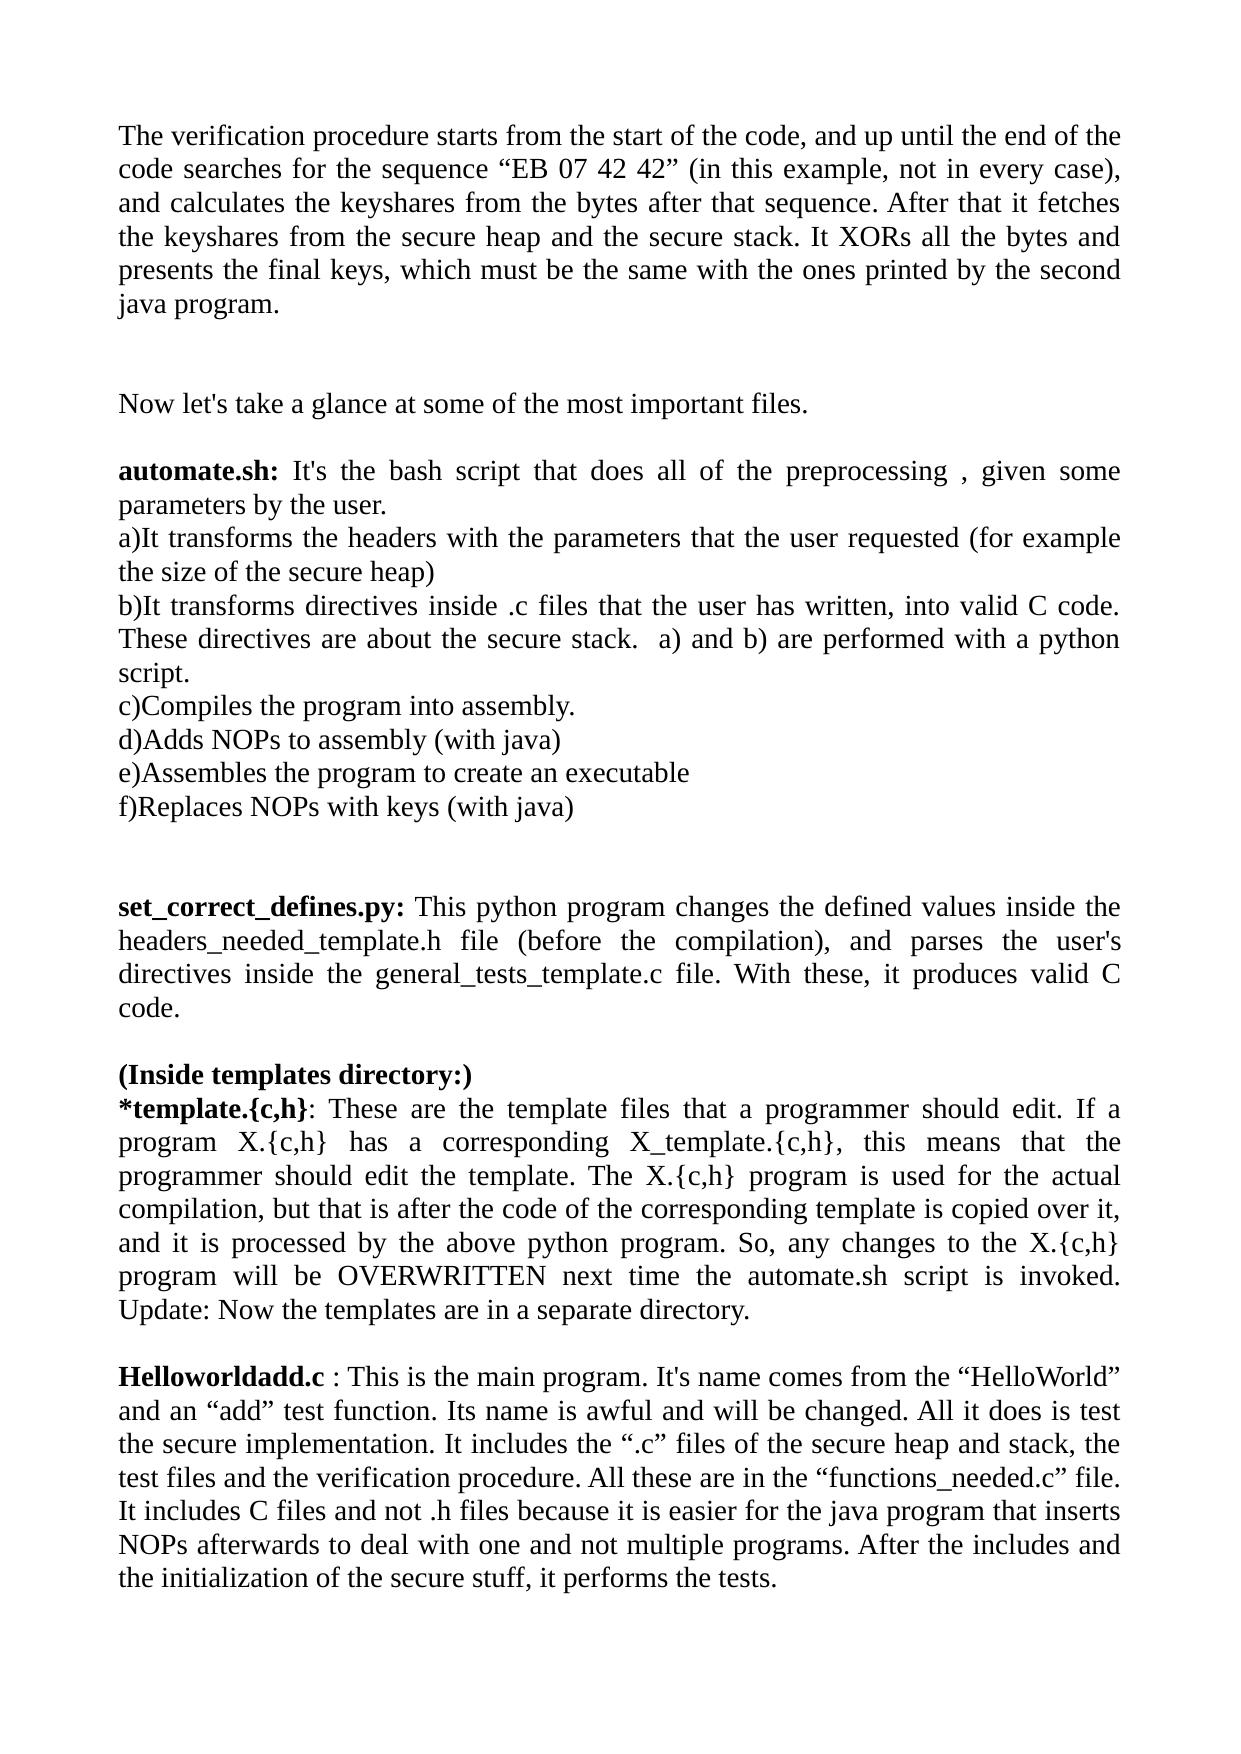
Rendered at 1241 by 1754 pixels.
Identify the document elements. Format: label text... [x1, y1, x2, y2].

text Helloworldadd.c : This is the main program. It's name comes from the “HelloWorld” and an “add” test function. Its name is awful and will be changed. All it does is test the secure implementation. It includes the “.c” files of the secure heap and stack, the test files and the verification procedure. All these are in the “functions_needed.c” file. It includes C files and not .h files because it is easier for the java program that inserts NOPs afterwards to deal with one and not multiple programs. After the includes and the initialization of the secure stuff, it performs the tests. [118, 1359, 1122, 1594]
text (Inside templates directory:) [118, 1057, 1122, 1091]
text b)It transforms directives inside .c files that the user has written, into valid C code. These directives are about the secure stack. a) and b) are performed with a python script. [118, 588, 1122, 688]
text d)Adds NOPs to assembly (with java) [118, 722, 1122, 755]
text Now let's take a glance at some of the most important files. [118, 386, 1122, 420]
text set_correct_defines.py: This python program changes the defined values inside the headers_needed_template.h file (before the compilation), and parses the user's directives inside the general_tests_template.c file. With these, it produces valid C code. [118, 889, 1122, 1024]
text a)It transforms the headers with the parameters that the user requested (for example the size of the secure heap) [118, 521, 1122, 588]
text f)Replaces NOPs with keys (with java) [118, 789, 1122, 822]
text The verification procedure starts from the start of the code, and up until the end of the code searches for the sequence “EB 07 42 42” (in this example, not in every case), and calculates the keyshares from the bytes after that sequence. After that it fetches the keyshares from the secure heap and the secure stack. It XORs all the bytes and presents the final keys, which must be the same with the ones printed by the second java program. [118, 118, 1122, 319]
text automate.sh: It's the bash script that does all of the preprocessing , given some parameters by the user. [118, 453, 1122, 521]
text e)Assembles the program to create an executable [118, 755, 1122, 789]
text *template.{c,h}: These are the template files that a programmer should edit. If a program X.{c,h} has a corresponding X_template.{c,h}, this means that the programmer should edit the template. The X.{c,h} program is used for the actual compilation, but that is after the code of the corresponding template is copied over it, and it is processed by the above python program. So, any changes to the X.{c,h} program will be OVERWRITTEN next time the automate.sh script is invoked. Update: Now the templates are in a separate directory. [118, 1091, 1122, 1326]
text c)Compiles the program into assembly. [118, 688, 1122, 722]
